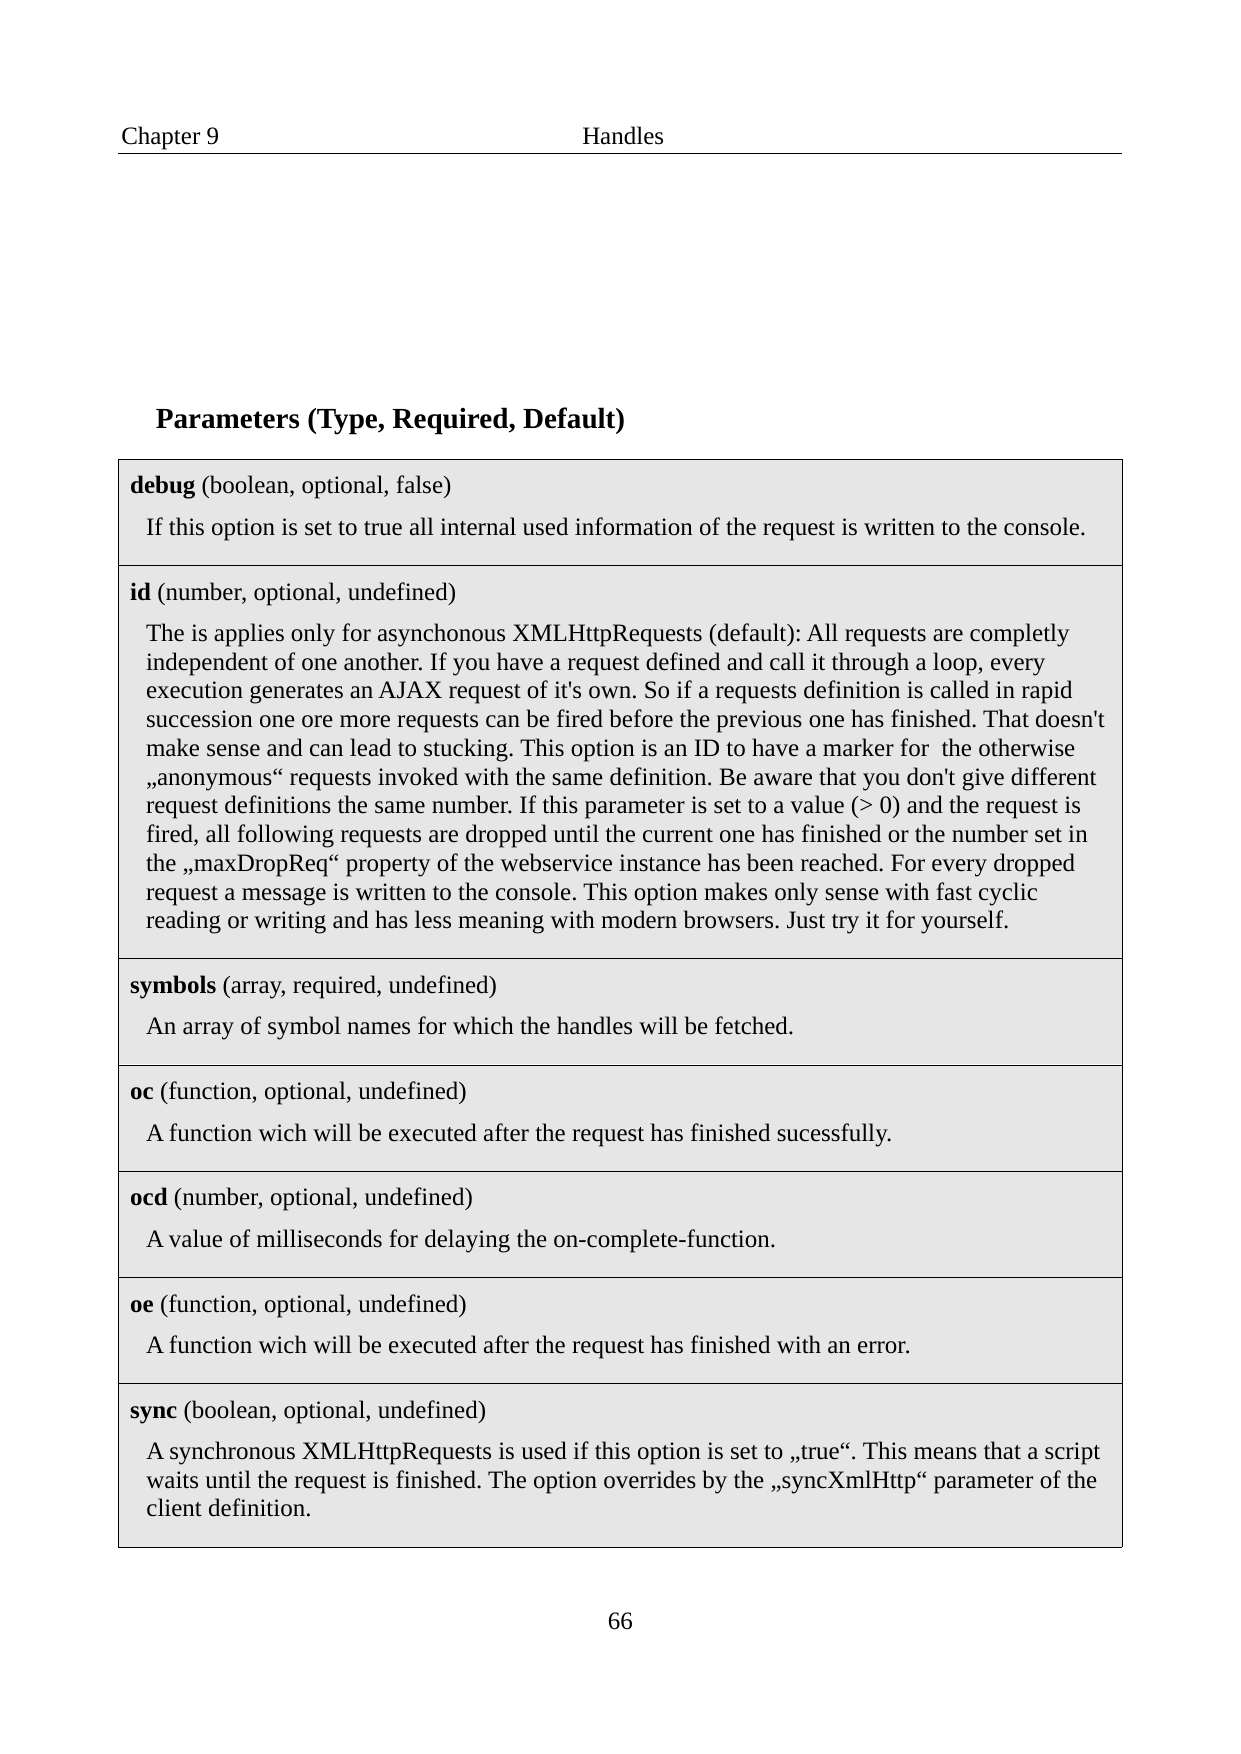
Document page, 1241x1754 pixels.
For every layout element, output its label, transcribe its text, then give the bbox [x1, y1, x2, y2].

table_cell sync (boolean, optional, undefined) A synchronous XMLHttpRequests is used if this option is set to „true“. This means that a script waits until the request is finished. The option overrides by the „syncXmlHttp“ parameter of the client definition. [119, 1384, 1122, 1547]
table_header debug (boolean, optional, false) If this option is set to true all internal used information of the request is written to the console. [119, 460, 1122, 565]
subtitle Parameters (Type, Required, Default) [156, 401, 1122, 434]
table_cell oc (function, optional, undefined) A function wich will be executed after the request has finished sucessfully. [119, 1066, 1122, 1171]
table_cell id (number, optional, undefined) The is applies only for asynchonous XMLHttpRequests (default): All requests are completly independent of one another. If you have a request defined and call it through a loop, every execution generates an AJAX request of it's own. So if a requests definition is called in rapid succession one ore more requests can be fired before the previous one has finished. That doesn't make sense and can lead to stucking. This option is an ID to have a marker for the otherwise „anonymous“ requests invoked with the same definition. Be aware that you don't give different request definitions the same number. If this parameter is set to a value (> 0) and the request is fired, all following requests are dropped until the current one has finished or the number set in the „maxDropReq“ property of the webservice instance has been reached. For every dropped request a message is written to the console. This option makes only sense with fast cyclic reading or writing and has less meaning with modern browsers. Just try it for yourself. [119, 566, 1122, 958]
table_cell oe (function, optional, undefined) A function wich will be executed after the request has finished with an error. [119, 1278, 1122, 1383]
table_cell symbols (array, required, undefined) An array of symbol names for which the handles will be fetched. [119, 959, 1122, 1064]
table_cell ocd (number, optional, undefined) A value of milliseconds for delaying the on-complete-function. [119, 1172, 1122, 1277]
